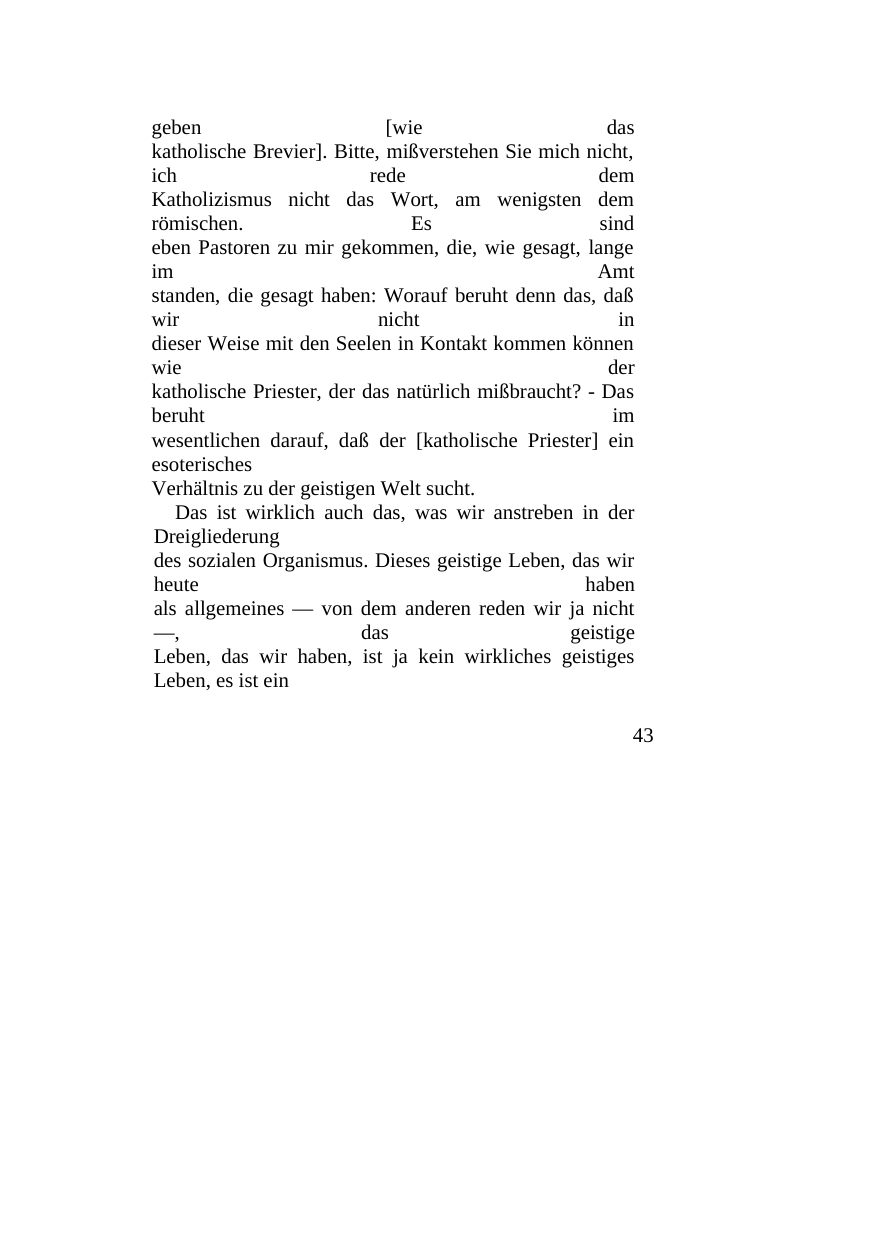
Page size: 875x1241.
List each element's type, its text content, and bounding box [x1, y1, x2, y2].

text 43 [633, 723, 749, 747]
text geben [wie das katholische Brevier]. Bitte, mißverstehen Sie mich nicht, ich rede dem Katholizismus nicht das Wort, am wenigsten dem römischen. Es sind eben Pastoren zu mir gekommen, die, wie gesagt, lange im Amt standen, die gesagt haben: Worauf beruht denn das, daß wir nicht in dieser Weise mit den Seelen in Kontakt kommen können wie der katholische Priester, der das natürlich mißbraucht? - Das beruht im wesentlichen darauf, daß der [katholische Priester] ein esoterisches Verhältnis zu der geistigen Welt sucht. [151, 115, 634, 500]
text Das ist wirklich auch das, was wir anstreben in der Dreigliederung des sozialen Organismus. Dieses geistige Leben, das wir heute haben als allgemeines — von dem anderen reden wir ja nicht —, das geistige Leben, das wir haben, ist ja kein wirkliches geistiges Leben, es ist ein [153, 500, 635, 692]
